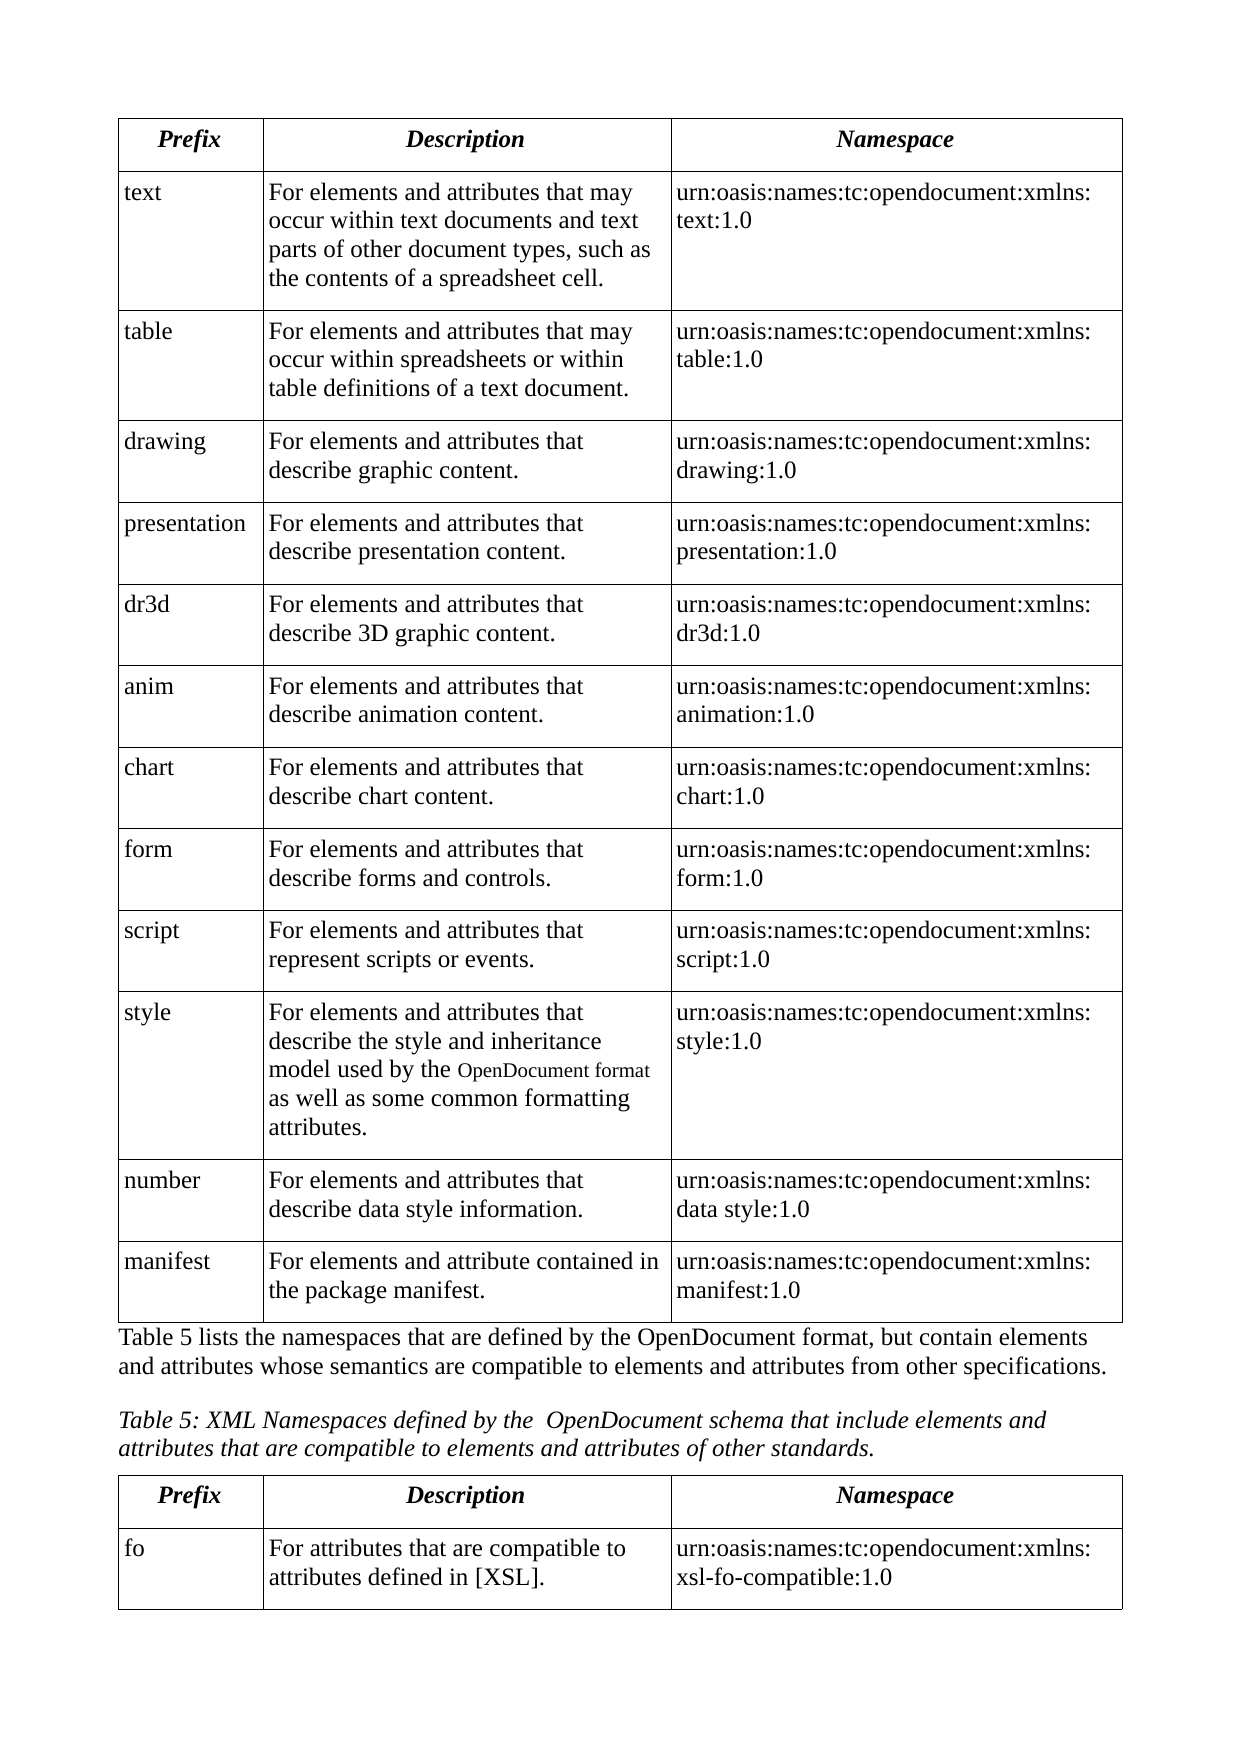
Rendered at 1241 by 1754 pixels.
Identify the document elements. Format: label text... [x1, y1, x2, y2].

table_header Namespace [672, 1476, 1122, 1528]
table_cell For elements and attributes that describe graphic content. [264, 421, 671, 502]
table_cell urn:oasis:names:tc:opendocument:xmlns: script:1.0 [672, 911, 1122, 991]
table_cell For elements and attributes that describe animation content. [264, 666, 671, 747]
table_cell For elements and attribute contained in the package manifest. [264, 1242, 671, 1322]
table_cell presentation [119, 503, 263, 583]
table_cell style [119, 992, 263, 1159]
table_cell anim [119, 666, 263, 747]
table_cell urn:oasis:names:tc:opendocument:xmlns: xsl-fo-compatible:1.0 [672, 1529, 1122, 1609]
table_cell chart [119, 748, 263, 828]
table_cell For elements and attributes that may occur within text documents and text parts of other document types, such as the contents of a spreadsheet cell. [264, 172, 671, 310]
table_cell For elements and attributes that describe chart content. [264, 748, 671, 828]
table_cell For elements and attributes that may occur within spreadsheets or within table definitions of a text document. [264, 311, 671, 420]
table_cell number [119, 1160, 263, 1241]
table_cell fo [119, 1529, 263, 1609]
table_header Namespace [672, 119, 1122, 171]
table_cell urn:oasis:names:tc:opendocument:xmlns: form:1.0 [672, 829, 1122, 910]
table_cell For elements and attributes that describe 3D graphic content. [264, 585, 671, 665]
table_cell table [119, 311, 263, 420]
table_cell urn:oasis:names:tc:opendocument:xmlns: animation:1.0 [672, 666, 1122, 747]
table_cell urn:oasis:names:tc:opendocument:xmlns: table:1.0 [672, 311, 1122, 420]
table_cell dr3d [119, 585, 263, 665]
table_cell For elements and attributes that describe the style and inheritance model used by the OpenDocument format as well as some common formatting attributes. [264, 992, 671, 1159]
table_cell For attributes that are compatible to attributes defined in [XSL]. [264, 1529, 671, 1609]
table_cell urn:oasis:names:tc:opendocument:xmlns: data style:1.0 [672, 1160, 1122, 1241]
table_cell urn:oasis:names:tc:opendocument:xmlns: manifest:1.0 [672, 1242, 1122, 1322]
table_header Prefix [119, 1476, 263, 1528]
table_cell urn:oasis:names:tc:opendocument:xmlns: presentation:1.0 [672, 503, 1122, 583]
table_cell form [119, 829, 263, 910]
table_cell text [119, 172, 263, 310]
table_cell For elements and attributes that describe forms and controls. [264, 829, 671, 910]
table_cell manifest [119, 1242, 263, 1322]
table_cell drawing [119, 421, 263, 502]
table_cell urn:oasis:names:tc:opendocument:xmlns: style:1.0 [672, 992, 1122, 1159]
table_cell For elements and attributes that represent scripts or events. [264, 911, 671, 991]
table_cell For elements and attributes that describe presentation content. [264, 503, 671, 583]
text Table 5 lists the namespaces that are defined by the OpenDocument format, but contain elements and attributes whose semantics are compatible to elements and attributes from other specifications. [118, 1323, 1122, 1380]
text Table 5: XML Namespaces defined by the OpenDocument schema that include elements and attributes that are compatible to elements and attributes of other standards. [118, 1405, 1122, 1462]
table_cell urn:oasis:names:tc:opendocument:xmlns: dr3d:1.0 [672, 585, 1122, 665]
table_header Description [264, 1476, 671, 1528]
table_header Description [264, 119, 671, 171]
table_cell urn:oasis:names:tc:opendocument:xmlns: drawing:1.0 [672, 421, 1122, 502]
table_header Prefix [119, 119, 263, 171]
table_cell For elements and attributes that describe data style information. [264, 1160, 671, 1241]
table_cell urn:oasis:names:tc:opendocument:xmlns: chart:1.0 [672, 748, 1122, 828]
table_cell urn:oasis:names:tc:opendocument:xmlns: text:1.0 [672, 172, 1122, 310]
table_cell script [119, 911, 263, 991]
